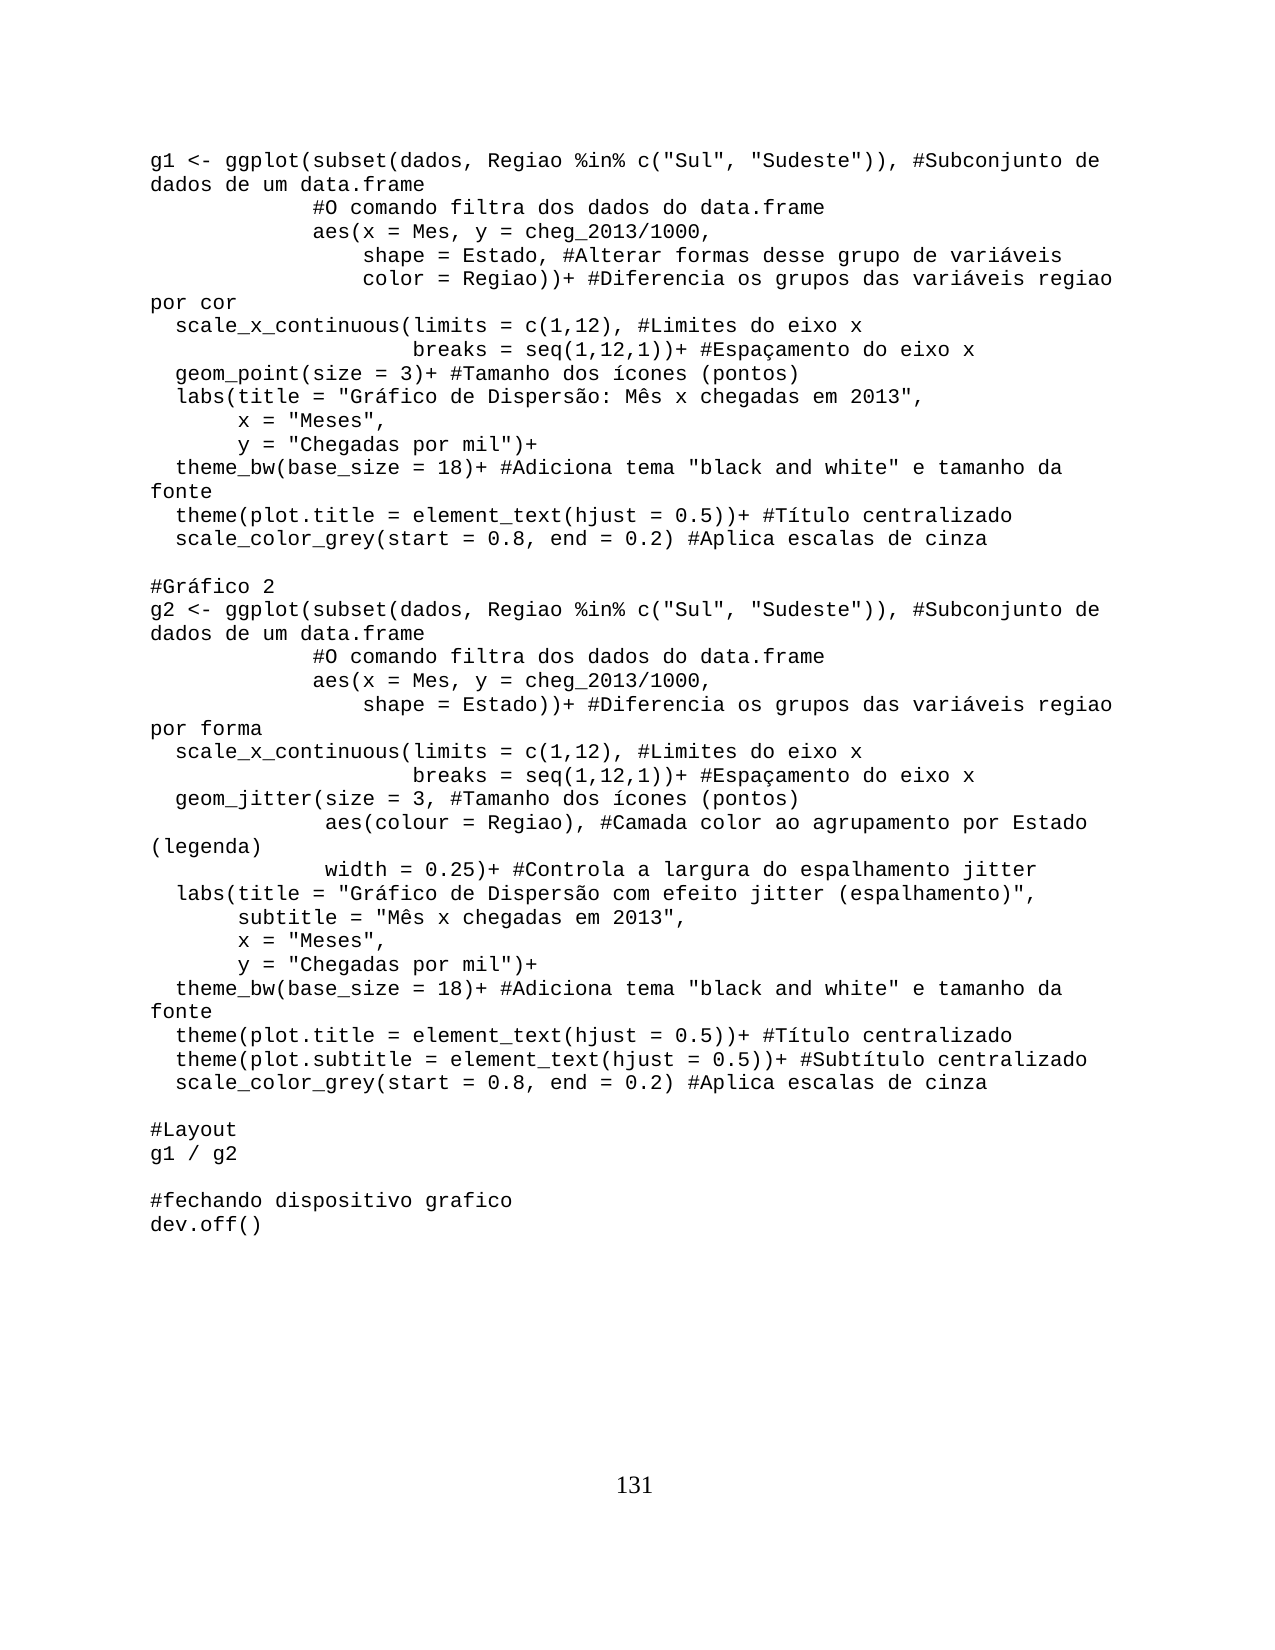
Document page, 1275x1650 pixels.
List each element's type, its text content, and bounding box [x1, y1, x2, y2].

text theme_bw(base_size = 18)+ #Adiciona tema "black and white" e tamanho da fonte [150, 457, 1125, 505]
text theme(plot.subtitle = element_text(hjust = 0.5))+ #Subtítulo centralizado [150, 1048, 1125, 1072]
text scale_x_continuous(limits = c(1,12), #Limites do eixo x [150, 741, 1125, 765]
text aes(colour = Regiao), #Camada color ao agrupamento por Estado (legenda) [150, 812, 1125, 859]
text shape = Estado))+ #Diferencia os grupos das variáveis regiao por forma [150, 694, 1125, 741]
text dev.off() [150, 1214, 1125, 1238]
text breaks = seq(1,12,1))+ #Espaçamento do eixo x [150, 765, 1125, 788]
text aes(x = Mes, y = cheg_2013/1000, [150, 670, 1125, 694]
text geom_jitter(size = 3, #Tamanho dos ícones (pontos) [150, 788, 1125, 812]
text shape = Estado, #Alterar formas desse grupo de variáveis [150, 244, 1125, 268]
text geom_point(size = 3)+ #Tamanho dos ícones (pontos) [150, 363, 1125, 386]
text subtitle = "Mês x chegadas em 2013", [150, 907, 1125, 930]
text g2 <- ggplot(subset(dados, Regiao %in% c("Sul", "Sudeste")), #Subconjunto de dados de um data.frame [150, 599, 1125, 647]
text aes(x = Mes, y = cheg_2013/1000, [150, 221, 1125, 244]
text #Gráfico 2 [150, 576, 1125, 599]
text color = Regiao))+ #Diferencia os grupos das variáveis regiao por cor [150, 268, 1125, 316]
text #fechando dispositivo grafico [150, 1190, 1125, 1214]
text labs(title = "Gráfico de Dispersão com efeito jitter (espalhamento)", [150, 883, 1125, 907]
text theme(plot.title = element_text(hjust = 0.5))+ #Título centralizado [150, 1025, 1125, 1048]
text #Layout [150, 1119, 1125, 1143]
text scale_x_continuous(limits = c(1,12), #Limites do eixo x [150, 316, 1125, 339]
text x = "Meses", [150, 410, 1125, 434]
text breaks = seq(1,12,1))+ #Espaçamento do eixo x [150, 339, 1125, 363]
text x = "Meses", [150, 930, 1125, 954]
text y = "Chegadas por mil")+ [150, 954, 1125, 978]
text theme(plot.title = element_text(hjust = 0.5))+ #Título centralizado [150, 505, 1125, 528]
text labs(title = "Gráfico de Dispersão: Mês x chegadas em 2013", [150, 386, 1125, 410]
text #O comando filtra dos dados do data.frame [150, 197, 1125, 221]
text g1 <- ggplot(subset(dados, Regiao %in% c("Sul", "Sudeste")), #Subconjunto de dados de um data.frame [150, 150, 1125, 197]
text y = "Chegadas por mil")+ [150, 434, 1125, 457]
text scale_color_grey(start = 0.8, end = 0.2) #Aplica escalas de cinza [150, 528, 1125, 552]
text width = 0.25)+ #Controla a largura do espalhamento jitter [150, 859, 1125, 883]
text scale_color_grey(start = 0.8, end = 0.2) #Aplica escalas de cinza [150, 1072, 1125, 1096]
text #O comando filtra dos dados do data.frame [150, 647, 1125, 670]
text theme_bw(base_size = 18)+ #Adiciona tema "black and white" e tamanho da fonte [150, 978, 1125, 1025]
text g1 / g2 [150, 1143, 1125, 1167]
